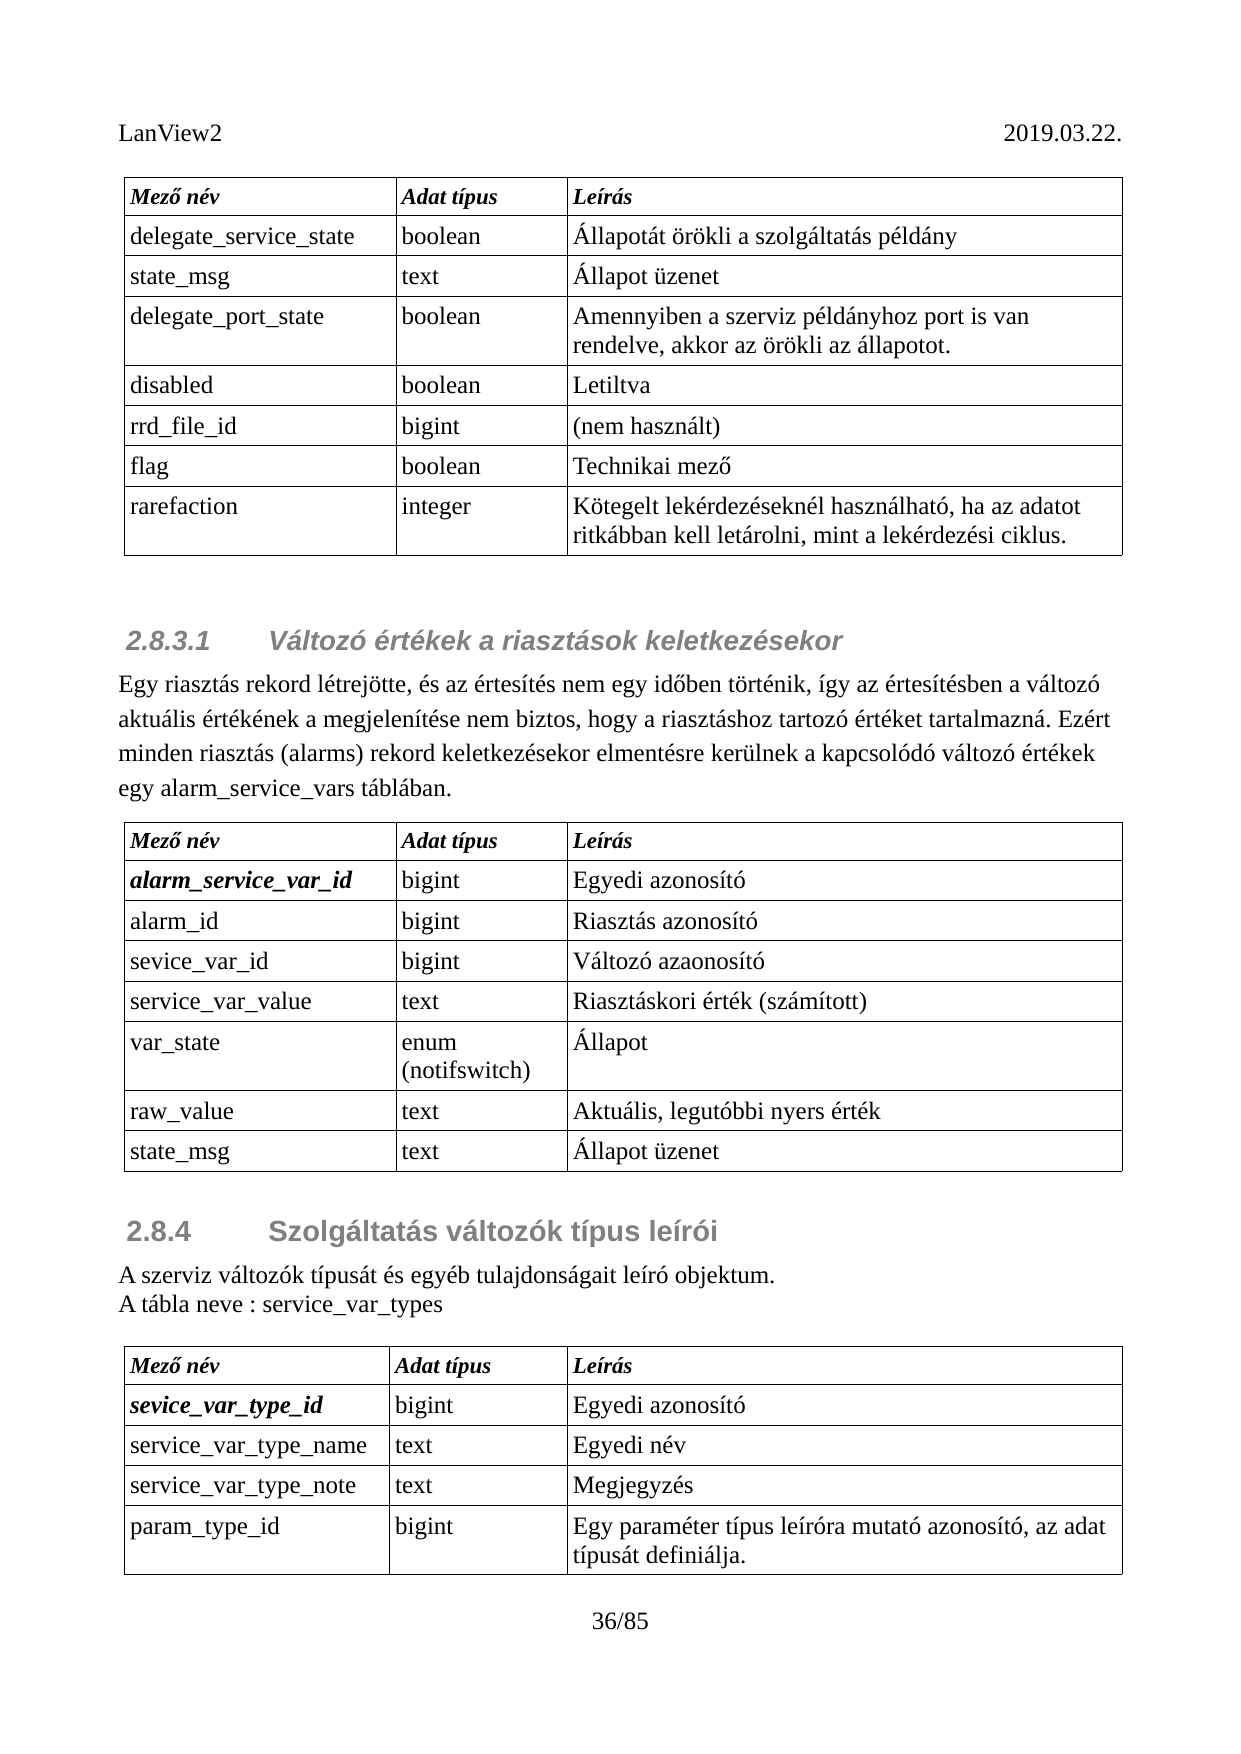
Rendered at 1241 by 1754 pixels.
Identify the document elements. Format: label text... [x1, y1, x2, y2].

table_cell Állapot [568, 1022, 1122, 1090]
table_cell service_var_type_note [125, 1466, 389, 1505]
text A szerviz változók típusát és egyéb tulajdonságait leíró objektum. [118, 1260, 1122, 1289]
table_header Leírás [568, 1347, 1122, 1384]
table_cell bigint [390, 1506, 567, 1574]
table_cell Egy paraméter típus leíróra mutató azonosító, az adat típusát definiálja. [568, 1506, 1122, 1574]
table_cell bigint [397, 901, 567, 940]
table_cell boolean [397, 216, 567, 255]
table_cell (nem használt) [568, 406, 1122, 445]
table_cell Egyedi név [568, 1426, 1122, 1465]
table_cell raw_value [125, 1091, 396, 1130]
table_header Mező név [125, 1347, 389, 1384]
table_header Leírás [568, 823, 1122, 859]
table_cell Egyedi azonosító [568, 1385, 1122, 1424]
table_cell service_var_value [125, 982, 396, 1021]
table_cell alarm_service_var_id [125, 861, 396, 900]
table_cell alarm_id [125, 901, 396, 940]
table_cell bigint [390, 1385, 567, 1424]
table_cell text [390, 1426, 567, 1465]
table_cell integer [397, 487, 567, 555]
table_cell bigint [397, 406, 567, 445]
table_cell Egyedi azonosító [568, 861, 1122, 900]
table_header Adat típus [397, 178, 567, 215]
table_cell state_msg [125, 256, 396, 296]
table_header Leírás [568, 178, 1122, 215]
table_cell disabled [125, 366, 396, 405]
table_header Adat típus [397, 823, 567, 859]
table_cell text [390, 1466, 567, 1505]
table_cell text [397, 256, 567, 296]
table_cell bigint [397, 861, 567, 900]
table_cell Riasztáskori érték (számított) [568, 982, 1122, 1021]
table_header Mező név [125, 178, 396, 215]
text Egy riasztás rekord létrejötte, és az értesítés nem egy időben történik, így az értesítésben a változó aktuális értékének a megjelenítése nem biztos, hogy a riasztáshoz tartozó értéket tartalmazná. Ezért minden riasztás (alarms) rekord keletkezésekor elmentésre kerülnek a kapcsolódó változó értékek egy alarm_service_vars táblában. [118, 669, 1122, 801]
table_header Adat típus [390, 1347, 567, 1384]
table_cell text [397, 1131, 567, 1171]
table_cell boolean [397, 366, 567, 405]
table_header Mező név [125, 823, 396, 859]
table_cell delegate_port_state [125, 297, 396, 365]
table_cell boolean [397, 297, 567, 365]
table_cell Letiltva [568, 366, 1122, 405]
table_cell param_type_id [125, 1506, 389, 1574]
table_cell Amennyiben a szerviz példányhoz port is van rendelve, akkor az örökli az állapotot. [568, 297, 1122, 365]
table_cell flag [125, 446, 396, 486]
table_cell var_state [125, 1022, 396, 1090]
table_cell sevice_var_type_id [125, 1385, 389, 1424]
table_cell rarefaction [125, 487, 396, 555]
table_cell bigint [397, 941, 567, 981]
table_cell enum (notifswitch) [397, 1022, 567, 1090]
table_cell Állapot üzenet [568, 1131, 1122, 1171]
table_cell Megjegyzés [568, 1466, 1122, 1505]
subtitle Változó értékek a riasztások keletkezésekor [118, 625, 1122, 657]
table_cell Technikai mező [568, 446, 1122, 486]
table_cell Kötegelt lekérdezéseknél használható, ha az adatot ritkábban kell letárolni, mint a lekérdezési ciklus. [568, 487, 1122, 555]
table_cell rrd_file_id [125, 406, 396, 445]
table_cell Aktuális, legutóbbi nyers érték [568, 1091, 1122, 1130]
table_cell Riasztás azonosító [568, 901, 1122, 940]
table_cell Állapot üzenet [568, 256, 1122, 296]
table_cell text [397, 1091, 567, 1130]
table_cell state_msg [125, 1131, 396, 1171]
table_cell Változó azaonosító [568, 941, 1122, 981]
table_cell delegate_service_state [125, 216, 396, 255]
table_cell text [397, 982, 567, 1021]
table_cell sevice_var_id [125, 941, 396, 981]
table_cell service_var_type_name [125, 1426, 389, 1465]
table_cell Állapotát örökli a szolgáltatás példány [568, 216, 1122, 255]
table_cell boolean [397, 446, 567, 486]
subtitle Szolgáltatás változók típus leírói [118, 1214, 1122, 1247]
text A tábla neve : service_var_types [118, 1289, 1122, 1317]
